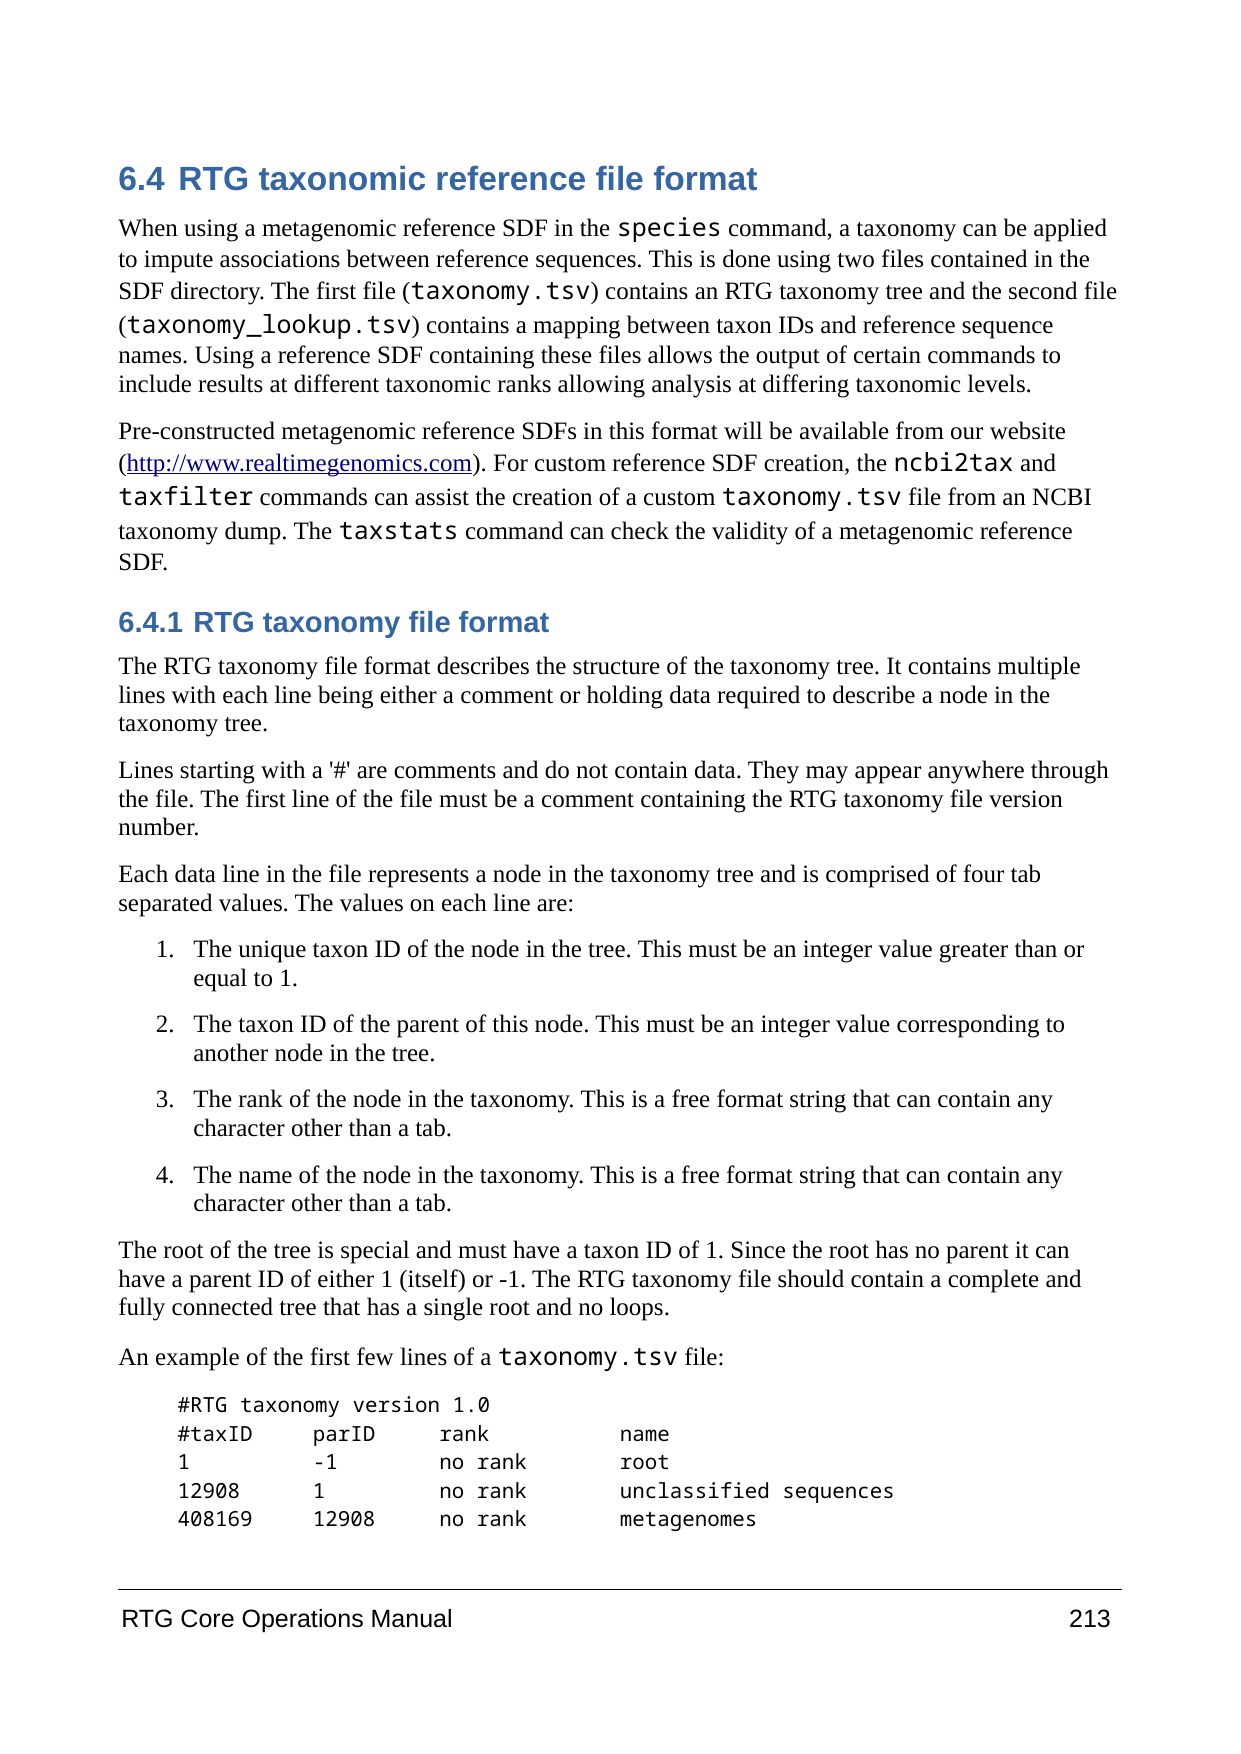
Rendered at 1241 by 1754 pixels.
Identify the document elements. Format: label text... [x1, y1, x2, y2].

text The root of the tree is special and must have a taxon ID of 1. Since the root has no parent it can have a parent ID of either 1 (itself) or -1. The RTG taxonomy file should contain a complete and fully connected tree that has a single root and no loops. [118, 1235, 1122, 1321]
subtitle RTG taxonomy file format [118, 605, 1122, 638]
list The rank of the node in the taxonomy. This is a free format string that can contain any character other than a tab. [156, 1084, 1122, 1142]
text Each data line in the file represents a node in the taxonomy tree and is comprised of four tab separated values. The values on each line are: [118, 859, 1122, 916]
text 408169 12908 no rank metagenomes [177, 1504, 1122, 1533]
text An example of the first few lines of a taxonomy.tsv file: [118, 1339, 1122, 1373]
text 1 -1 no rank root [177, 1447, 1122, 1476]
text #RTG taxonomy version 1.0 [177, 1391, 1122, 1419]
list The unique taxon ID of the node in the tree. This must be an integer value greater than or equal to 1. [156, 934, 1122, 992]
text The RTG taxonomy file format describes the structure of the taxonomy tree. It contains multiple lines with each line being either a comment or holding data required to describe a node in the taxonomy tree. [118, 651, 1122, 737]
text When using a metagenomic reference SDF in the species command, a taxonomy can be applied to impute associations between reference sequences. This is done using two files contained in the SDF directory. The first file (taxonomy.tsv) contains an RTG taxonomy tree and the second file (taxonomy_lookup.tsv) contains a mapping between taxon IDs and reference sequence names. Using a reference SDF containing these files allows the output of certain commands to include results at different taxonomic ranks allowing analysis at differing taxonomic levels. [118, 210, 1122, 398]
list The name of the node in the taxonomy. This is a free format string that can contain any character other than a tab. [156, 1160, 1122, 1217]
subtitle RTG taxonomic reference file format [118, 159, 1122, 197]
text Lines starting with a '#' are comments and do not contain data. They may appear anywhere through the file. The first line of the file must be a comment containing the RTG taxonomy file version number. [118, 755, 1122, 841]
list The taxon ID of the parent of this node. This must be an integer value corresponding to another node in the tree. [156, 1009, 1122, 1067]
text Pre-constructed metagenomic reference SDFs in this format will be available from our website (http://www.realtimegenomics.com). For custom reference SDF creation, the ncbi2tax and taxfilter commands can assist the creation of a custom taxonomy.tsv file from an NCBI taxonomy dump. The taxstats command can check the validity of a metagenomic reference SDF. [118, 416, 1122, 576]
text #taxID parID rank name [177, 1419, 1122, 1447]
text 12908 1 no rank unclassified sequences [177, 1476, 1122, 1504]
